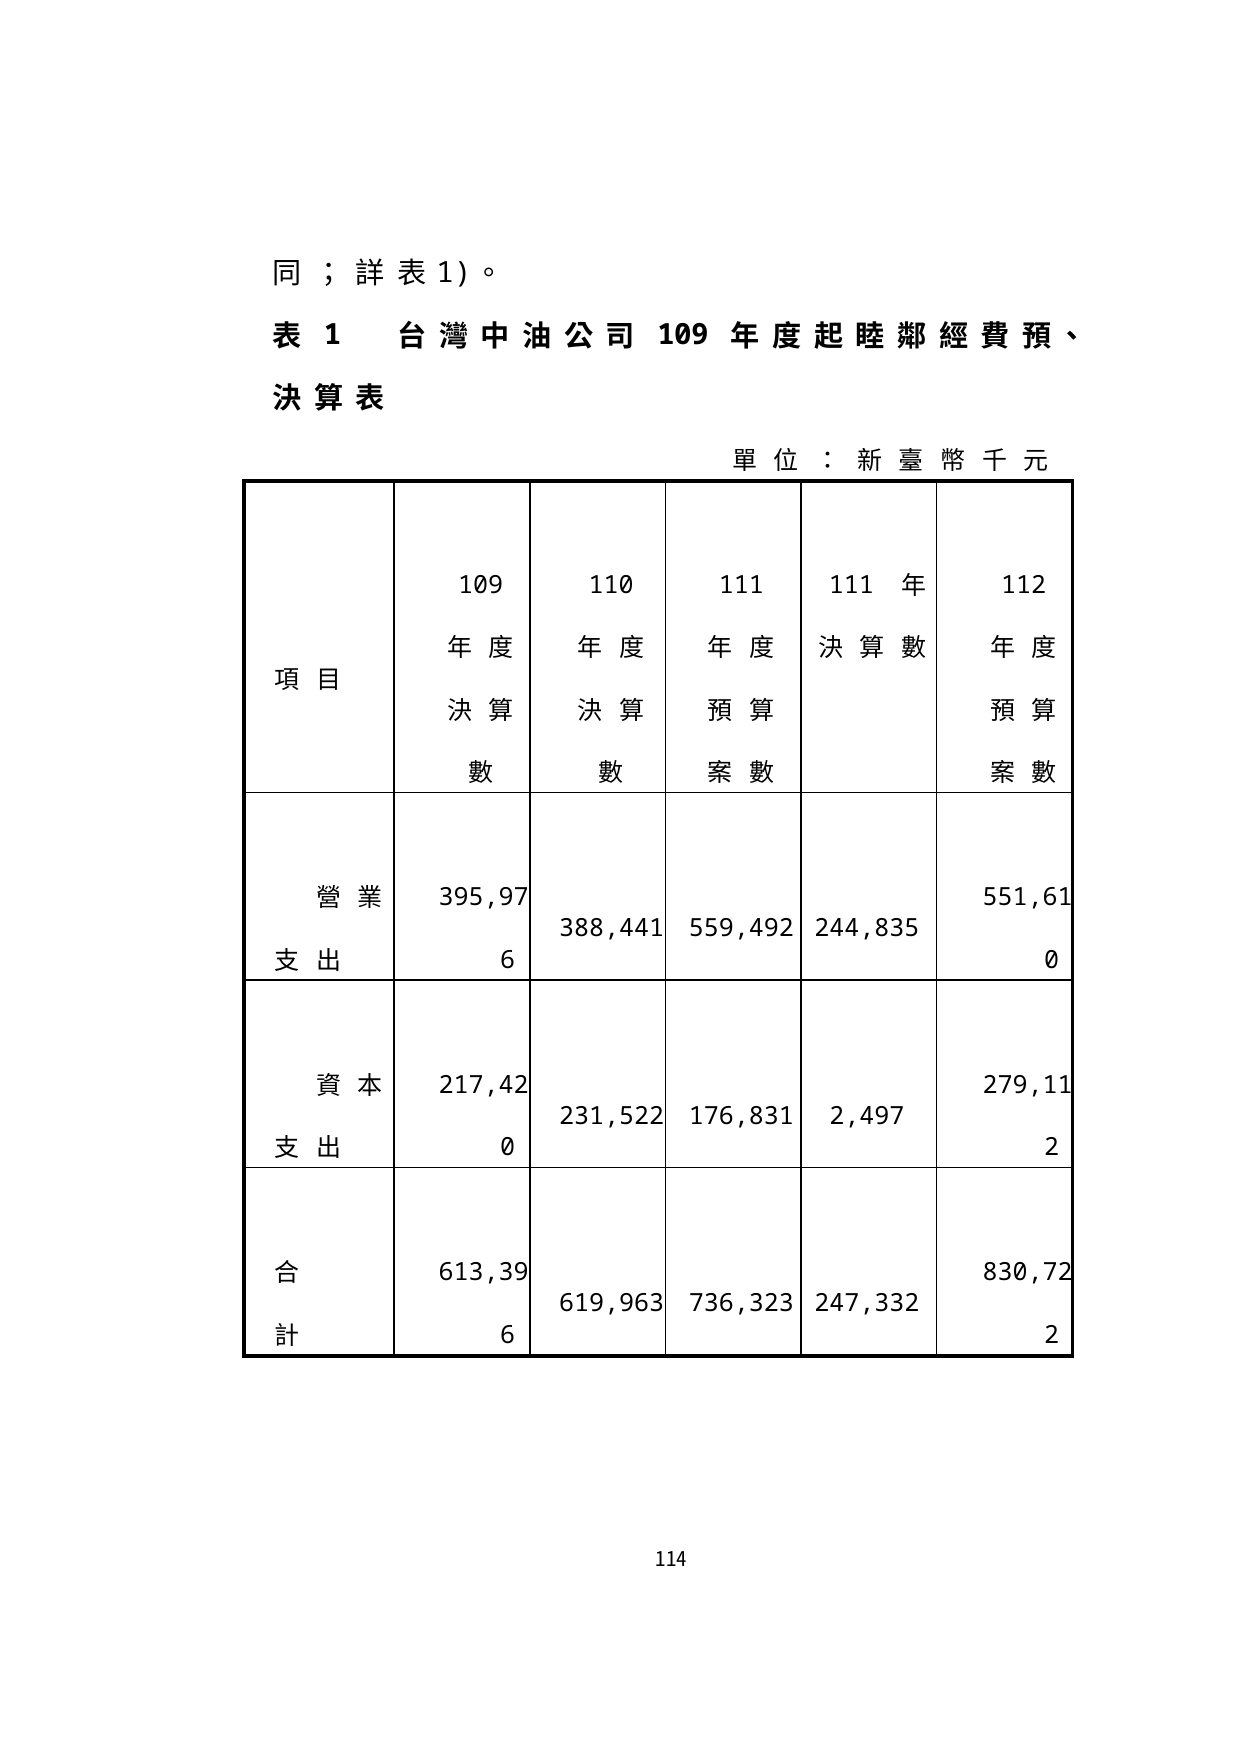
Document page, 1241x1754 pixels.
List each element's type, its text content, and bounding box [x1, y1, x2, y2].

table_cell 217,420 [395, 981, 529, 1167]
table_cell 231,522 [531, 981, 665, 1167]
text 同；詳表1)。 [242, 229, 1058, 292]
table_cell 388,441 [531, 793, 665, 979]
table_cell 551,610 [937, 793, 1071, 979]
table_cell 資本支出 [246, 981, 393, 1167]
table_cell 559,492 [666, 793, 800, 979]
table_cell 244,835 [802, 793, 936, 979]
table_header 112年度 預算案數 [937, 483, 1071, 792]
table_header 110年度 決算數 [531, 483, 665, 792]
table_cell 613,396 [395, 1168, 529, 1354]
table_cell 619,963 [531, 1168, 665, 1354]
table_cell 營業支出 [246, 793, 393, 979]
table_cell 395,976 [395, 793, 529, 979]
table_header 109年度 決算數 [395, 483, 529, 792]
table_cell 247,332 [802, 1168, 936, 1354]
table_header 項目 [246, 483, 393, 792]
table_header 111年度 預算案數 [666, 483, 800, 792]
table_cell 176,831 [666, 981, 800, 1167]
text 表1 台灣中油公司109年度起睦鄰經費預、決算表 [242, 292, 1058, 417]
table_header 111年 決算數 [802, 483, 936, 792]
table_cell 830,722 [937, 1168, 1071, 1354]
table_cell 736,323 [666, 1168, 800, 1354]
table_cell 2,497 [802, 981, 936, 1167]
table_cell 279,112 [937, 981, 1071, 1167]
text 單位：新臺幣千元 [242, 417, 1058, 479]
table_cell 合 計 [246, 1168, 393, 1354]
